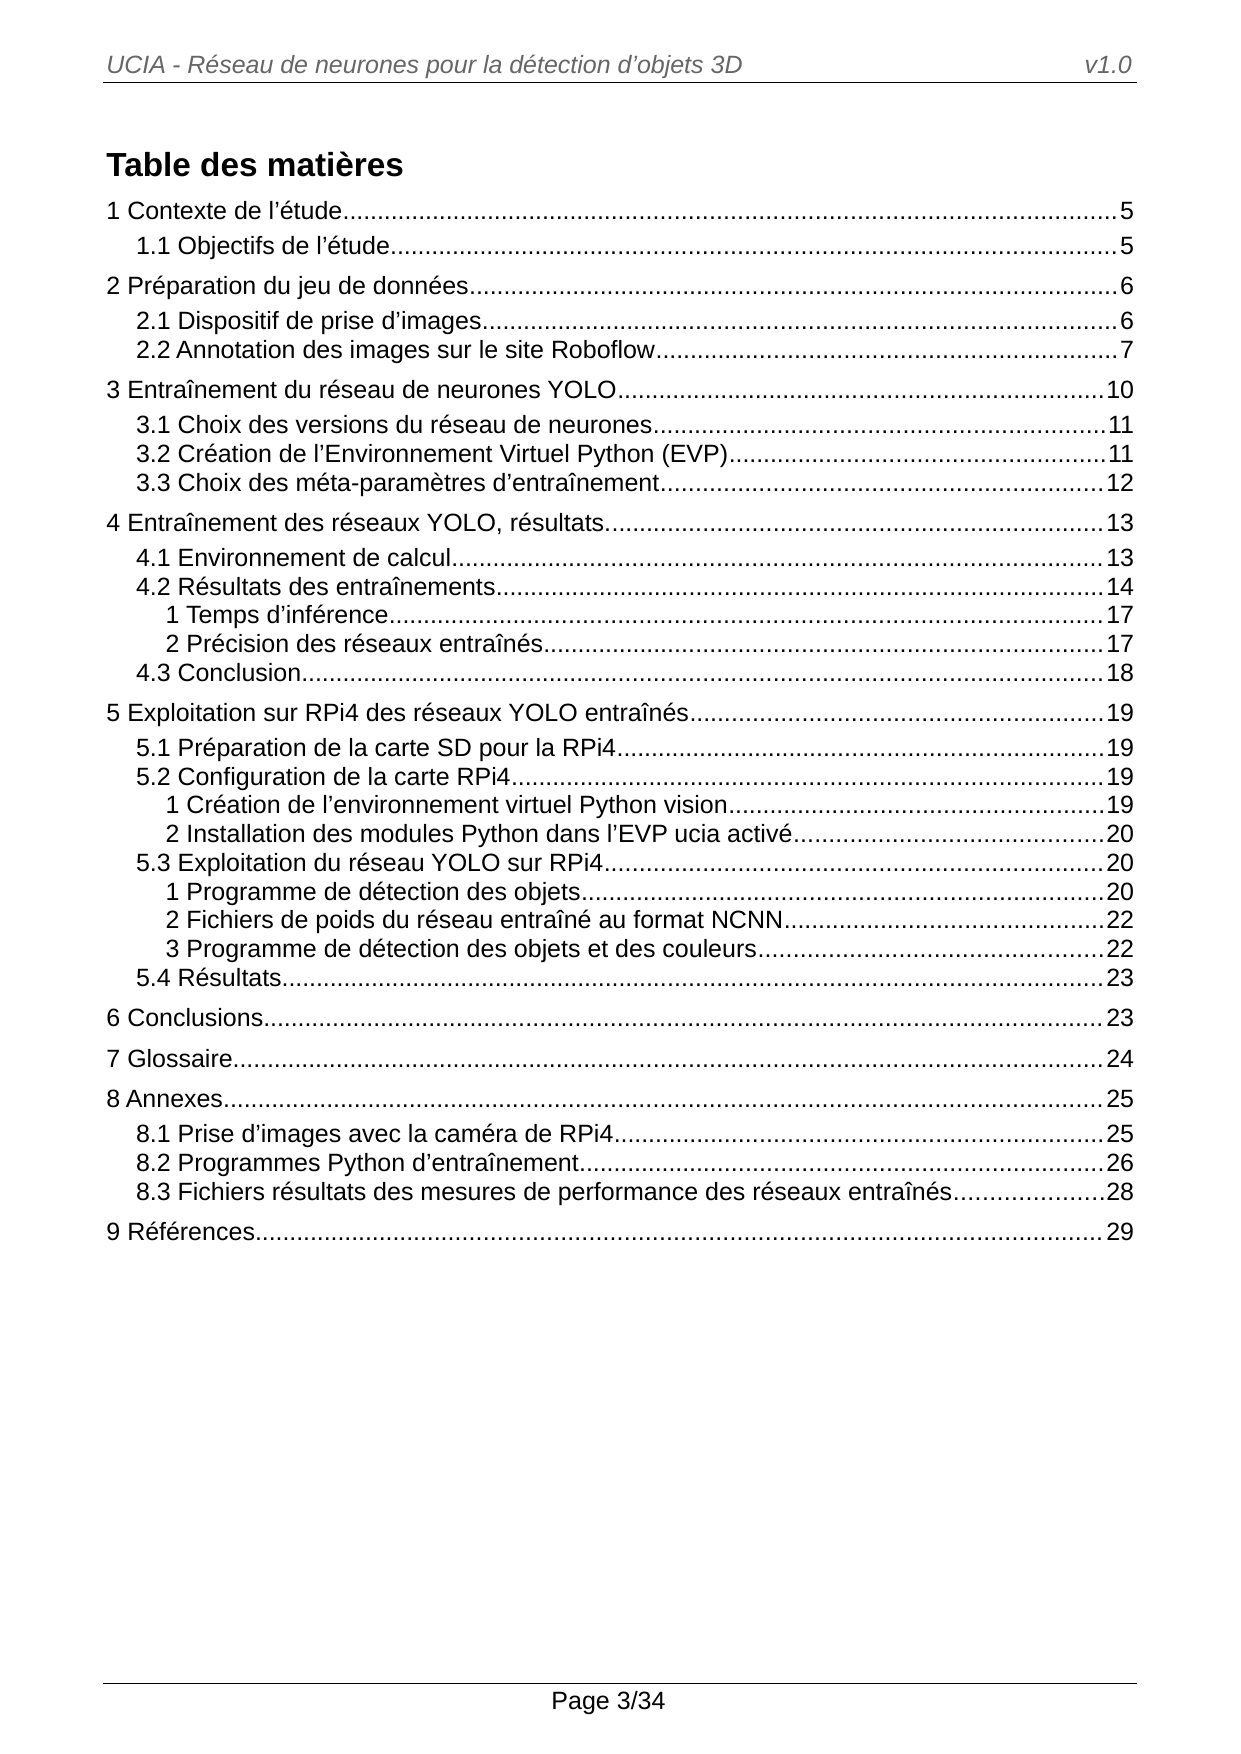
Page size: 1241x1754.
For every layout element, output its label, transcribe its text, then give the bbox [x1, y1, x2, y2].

text 8.2 Programmes Python d’entraînement 26 [136, 1148, 1134, 1177]
text 8 Annexes 25 [106, 1084, 1134, 1113]
text 1 Programme de détection des objets 20 [165, 877, 1134, 905]
text 1 Temps d’inférence 17 [165, 600, 1134, 629]
text 1 Création de l’environnement virtuel Python vision 19 [165, 790, 1134, 819]
text 8.3 Fichiers résultats des mesures de performance des réseaux entraînés 28 [136, 1177, 1134, 1205]
text 4.3 Conclusion 18 [136, 658, 1134, 686]
text 2.2 Annotation des images sur le site Roboflow 7 [136, 335, 1134, 363]
text 6 Conclusions 23 [106, 1003, 1134, 1032]
text 1 Contexte de l’étude 5 [106, 196, 1134, 225]
text 2 Précision des réseaux entraînés 17 [165, 629, 1134, 658]
text 9 Références 29 [106, 1217, 1134, 1246]
text 3 Entraînement du réseau de neurones YOLO 10 [106, 375, 1134, 404]
text 3.3 Choix des méta-paramètres d’entraînement 12 [136, 467, 1134, 496]
text 5.2 Configuration de la carte RPi4 19 [136, 762, 1134, 790]
text 4.1 Environnement de calcul 13 [136, 543, 1134, 571]
text 2 Préparation du jeu de données 6 [106, 271, 1134, 300]
subtitle Table des matières [106, 145, 1134, 184]
text 2 Fichiers de poids du réseau entraîné au format NCNN 22 [165, 905, 1134, 934]
text 2 Installation des modules Python dans l’EVP ucia activé 20 [165, 819, 1134, 848]
text 2.1 Dispositif de prise d’images 6 [136, 306, 1134, 335]
text 5.1 Préparation de la carte SD pour la RPi4 19 [136, 733, 1134, 762]
text 4 Entraînement des réseaux YOLO, résultats. 13 [106, 508, 1134, 537]
text 8.1 Prise d’images avec la caméra de RPi4 25 [136, 1119, 1134, 1148]
text 3 Programme de détection des objets et des couleurs 22 [165, 934, 1134, 963]
text 5.4 Résultats 23 [136, 963, 1134, 992]
text 5.3 Exploitation du réseau YOLO sur RPi4 20 [136, 848, 1134, 877]
text 3.1 Choix des versions du réseau de neurones 11 [136, 410, 1134, 439]
text 5 Exploitation sur RPi4 des réseaux YOLO entraînés 19 [106, 698, 1134, 727]
text 7 Glossaire 24 [106, 1044, 1134, 1073]
text 1.1 Objectifs de l’étude 5 [136, 231, 1134, 259]
text 3.2 Création de l’Environnement Virtuel Python (EVP) 11 [136, 439, 1134, 467]
text 4.2 Résultats des entraînements 14 [136, 571, 1134, 600]
